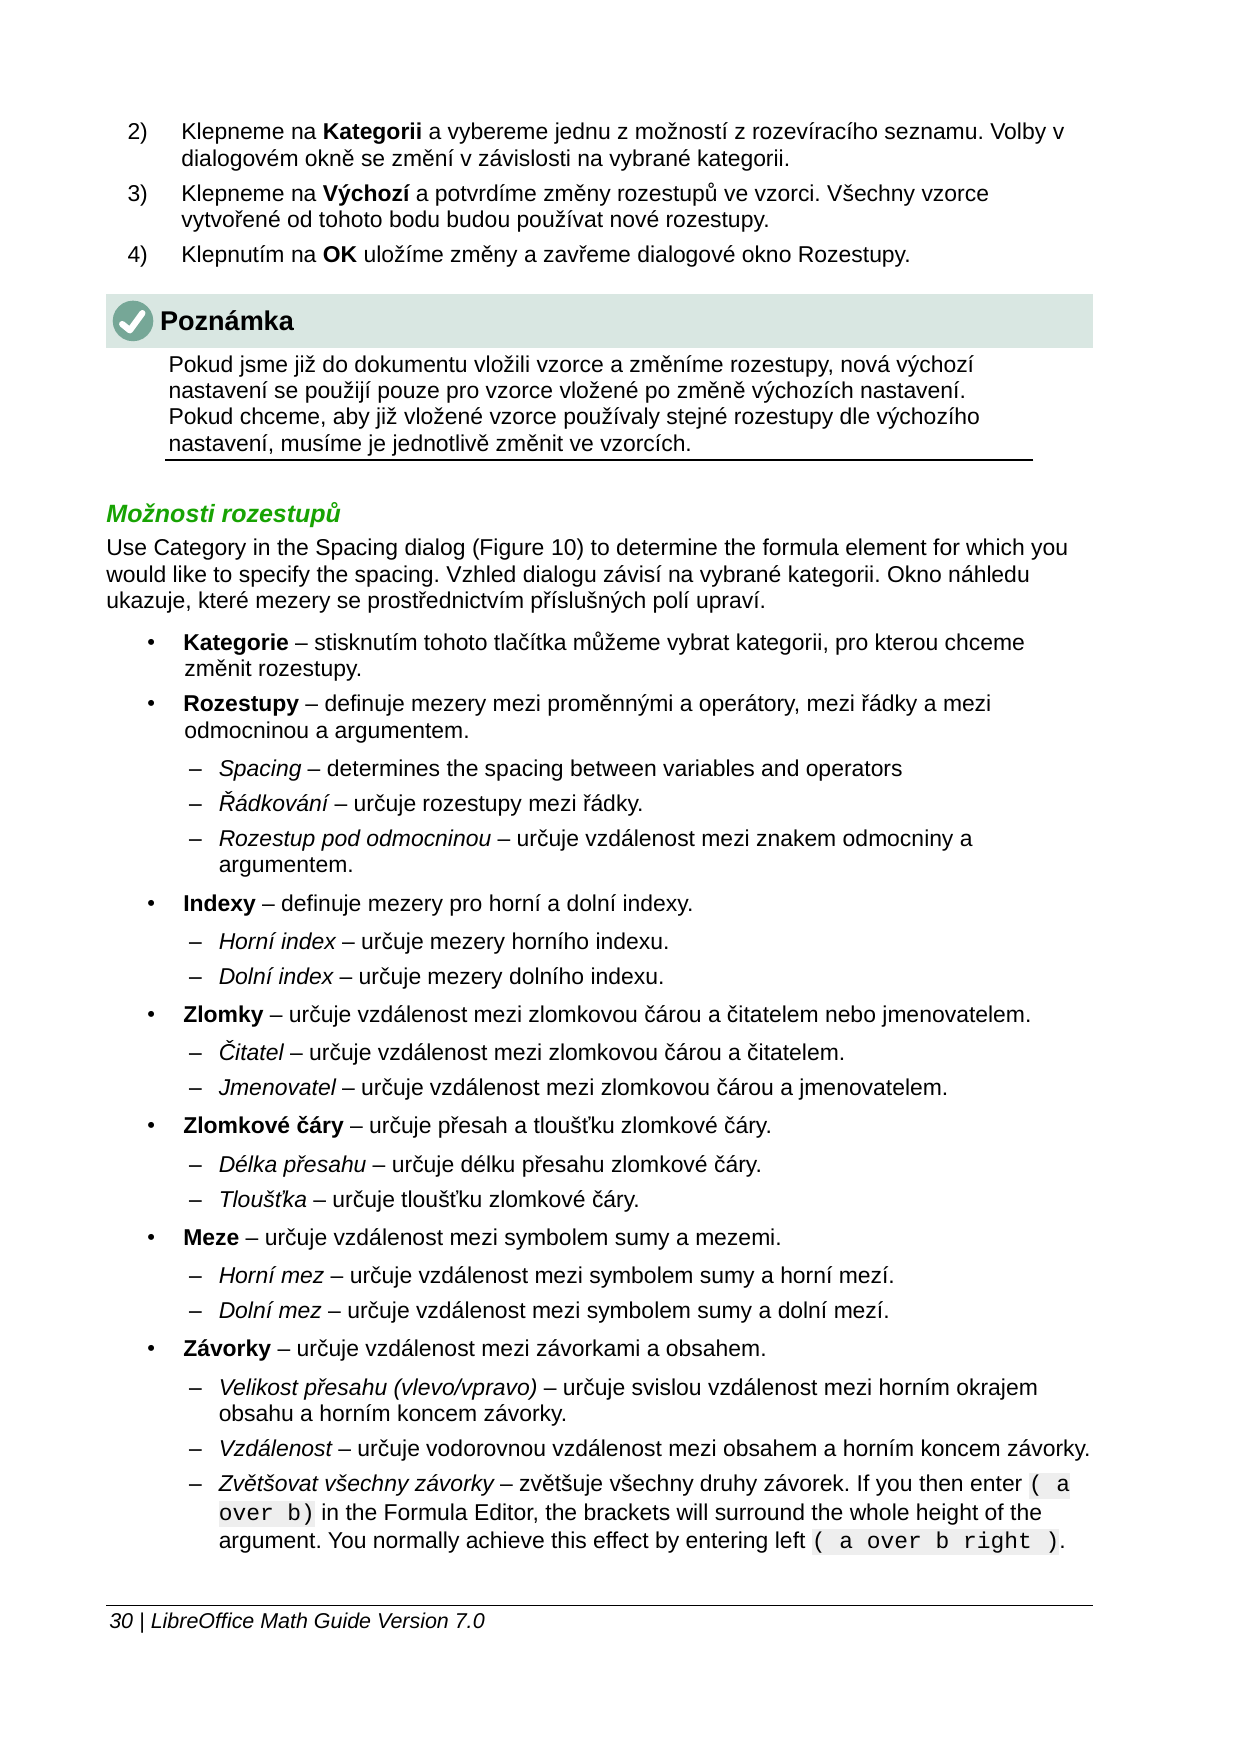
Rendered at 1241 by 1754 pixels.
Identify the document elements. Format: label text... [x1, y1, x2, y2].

list Indexy – definuje mezery pro horní a dolní indexy. [144, 887, 1093, 919]
list Zlomky – určuje vzdálenost mezi zlomkovou čárou a čitatelem nebo jmenovatelem. [144, 998, 1093, 1030]
list Kategorie – stisknutím tohoto tlačítka můžeme vybrat kategorii, pro kterou chceme změnit rozestupy. [144, 626, 1093, 681]
list Velikost přesahu (vlevo/vpravo) – určuje svislou vzdálenost mezi horním okrajem obsahu a horním koncem závorky. [189, 1373, 1093, 1426]
text Use Category in the Spacing dialog (Figure 10) to determine the formula element for which you would like to specify the spacing. Vzhled dialogu závisí na vybrané kategorii. Okno náhledu ukazuje, které mezery se prostřednictvím příslušných polí upraví. [106, 534, 1093, 613]
list Zvětšovat všechny závorky – zvětšuje všechny druhy závorek. If you then enter ( a over b) in the Formula Editor, the brackets will surround the whole height of the argument. You normally achieve this effect by entering left ( a over b right ). [189, 1470, 1093, 1555]
list Klepneme na Kategorii a vybereme jednu z možností z rozevíracího seznamu. Volby v dialogovém okně se změní v závislosti na vybrané kategorii. [148, 118, 1093, 171]
list Délka přesahu – určuje délku přesahu zlomkové čáry. [189, 1151, 1093, 1177]
list Rozestup pod odmocninou – určuje vzdálenost mezi znakem odmocniny a argumentem. [189, 825, 1093, 878]
list Řádkování – určuje rozestupy mezi řádky. [189, 790, 1093, 816]
list Klepnutím na OK uložíme změny a zavřeme dialogové okno Rozestupy. [148, 241, 1093, 268]
list Závorky – určuje vzdálenost mezi závorkami a obsahem. [144, 1332, 1093, 1365]
list Čitatel – určuje vzdálenost mezi zlomkovou čárou a čitatelem. [189, 1039, 1093, 1066]
list Tloušťka – určuje tloušťku zlomkové čáry. [189, 1186, 1093, 1212]
list Dolní mez – určuje vzdálenost mezi symbolem sumy a dolní mezí. [189, 1297, 1093, 1324]
list Jmenovatel – určuje vzdálenost mezi zlomkovou čárou a jmenovatelem. [189, 1074, 1093, 1101]
text Pokud jsme již do dokumentu vložili vzorce a změníme rozestupy, nová výchozí nastavení se použijí pouze pro vzorce vložené po změně výchozích nastavení. Pokud chceme, aby již vložené vzorce používaly stejné rozestupy dle výchozího nastavení, musíme je jednotlivě změnit ve vzorcích. [165, 348, 1033, 459]
list Meze – určuje vzdálenost mezi symbolem sumy a mezemi. [144, 1221, 1093, 1253]
list Dolní index – určuje mezery dolního indexu. [189, 963, 1093, 989]
list Rozestupy – definuje mezery mezi proměnnými a operátory, mezi řádky a mezi odmocninou a argumentem. [144, 687, 1093, 746]
list Horní mez – určuje vzdálenost mezi symbolem sumy a horní mezí. [189, 1262, 1093, 1288]
subtitle Možnosti rozestupů [106, 499, 1093, 528]
list Spacing – determines the spacing between variables and operators [189, 755, 1093, 781]
list Vzdálenost – určuje vodorovnou vzdálenost mezi obsahem a horním koncem závorky. [189, 1435, 1093, 1461]
list Horní index – určuje mezery horního indexu. [189, 928, 1093, 954]
list Zlomkové čáry – určuje přesah a tloušťku zlomkové čáry. [144, 1109, 1093, 1142]
list Klepneme na Výchozí a potvrdíme změny rozestupů ve vzorci. Všechny vzorce vytvořené od tohoto bodu budou používat nové rozestupy. [148, 180, 1093, 232]
subtitle Poznámka [106, 294, 1093, 348]
